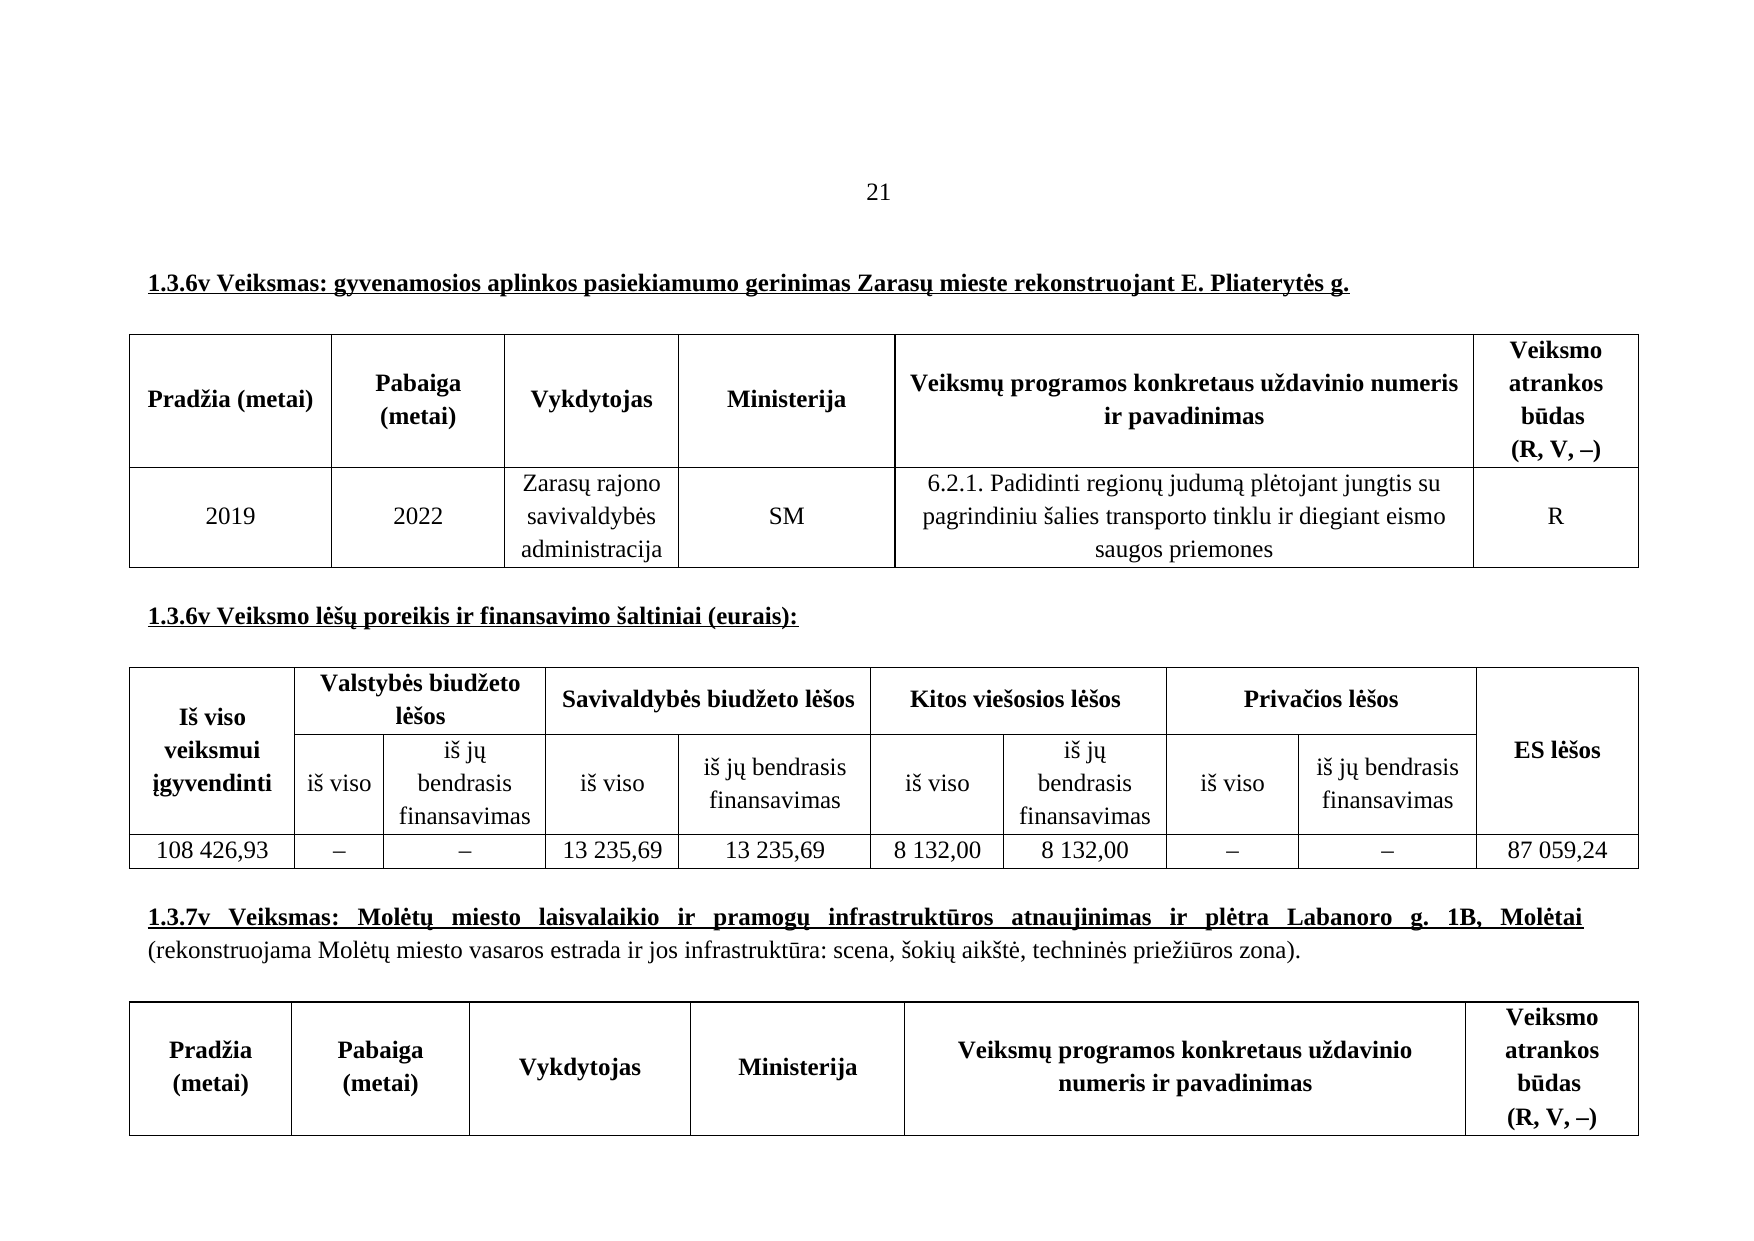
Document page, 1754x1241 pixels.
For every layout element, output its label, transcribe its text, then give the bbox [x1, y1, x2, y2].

table_cell iš viso [871, 735, 1003, 834]
table_header Pabaiga (metai) [332, 335, 504, 467]
table_cell Zarasų rajono savivaldybės administracija [505, 468, 678, 567]
text (rekonstruojama Molėtų miesto vasaros estrada ir jos infrastruktūra: scena, šokių aikštė, techninės priežiūros zona). [148, 929, 1583, 964]
table_header Veiksmų programos konkretaus uždavinio numeris ir pavadinimas [905, 1003, 1465, 1134]
table_header Veiksmo atrankos būdas (R, V, –) [1466, 1003, 1638, 1134]
table_cell 8 132,00 [871, 835, 1003, 868]
table_header Iš viso veiksmui įgyvendinti [130, 668, 294, 834]
table_cell – [1299, 835, 1476, 868]
table_header Ministerija [679, 335, 894, 467]
table_header ES lėšos [1477, 668, 1638, 834]
table_cell 108 426,93 [130, 835, 294, 868]
table_header Savivaldybės biudžeto lėšos [546, 668, 870, 734]
text 1.3.7v Veiksmas: Molėtų miesto laisvalaikio ir pramogų infrastruktūros atnaujinimas ir plėtra Labanoro g. 1B, Molėtai [148, 902, 1583, 927]
table_cell 2019 [130, 468, 331, 567]
table_cell SM [679, 468, 894, 567]
table_cell iš viso [295, 735, 383, 834]
text 1.3.6v Veiksmas: gyvenamosios aplinkos pasiekiamumo gerinimas Zarasų mieste rekonstruojant E. Pliaterytės g. [118, 268, 1639, 296]
table_header Privačios lėšos [1167, 668, 1476, 734]
table_cell – [1167, 835, 1298, 868]
table_cell iš viso [1167, 735, 1298, 834]
table_cell 8 132,00 [1004, 835, 1166, 868]
table_header Veiksmo atrankos būdas (R, V, –) [1474, 335, 1638, 467]
table_cell R [1474, 468, 1638, 567]
table_cell – [295, 835, 383, 868]
table_header Kitos viešosios lėšos [871, 668, 1166, 734]
text 1.3.6v Veiksmo lėšų poreikis ir finansavimo šaltiniai (eurais): [118, 601, 1639, 630]
table_cell iš viso [546, 735, 678, 834]
table_header Pradžia (metai) [130, 335, 331, 467]
table_header Vykdytojas [470, 1003, 690, 1134]
table_header Veiksmų programos konkretaus uždavinio numeris ir pavadinimas [896, 335, 1473, 467]
table_header Pabaiga (metai) [292, 1003, 469, 1134]
table_header Pradžia (metai) [130, 1003, 291, 1134]
table_cell 6.2.1. Padidinti regionų judumą plėtojant jungtis su pagrindiniu šalies transporto tinklu ir diegiant eismo saugos priemones [896, 468, 1473, 567]
table_header Ministerija [691, 1003, 904, 1134]
table_cell 13 235,69 [679, 835, 870, 868]
table_cell iš jų bendrasis finansavimas [384, 735, 545, 834]
table_header Vykdytojas [505, 335, 678, 467]
table_cell iš jų bendrasis finansavimas [1299, 735, 1476, 834]
table_cell iš jų bendrasis finansavimas [679, 735, 870, 834]
table_cell 2022 [332, 468, 504, 567]
table_cell – [384, 835, 545, 868]
table_cell 13 235,69 [546, 835, 678, 868]
table_cell 87 059,24 [1477, 835, 1638, 868]
table_header Valstybės biudžeto lėšos [295, 668, 545, 734]
table_cell iš jų bendrasis finansavimas [1004, 735, 1166, 834]
